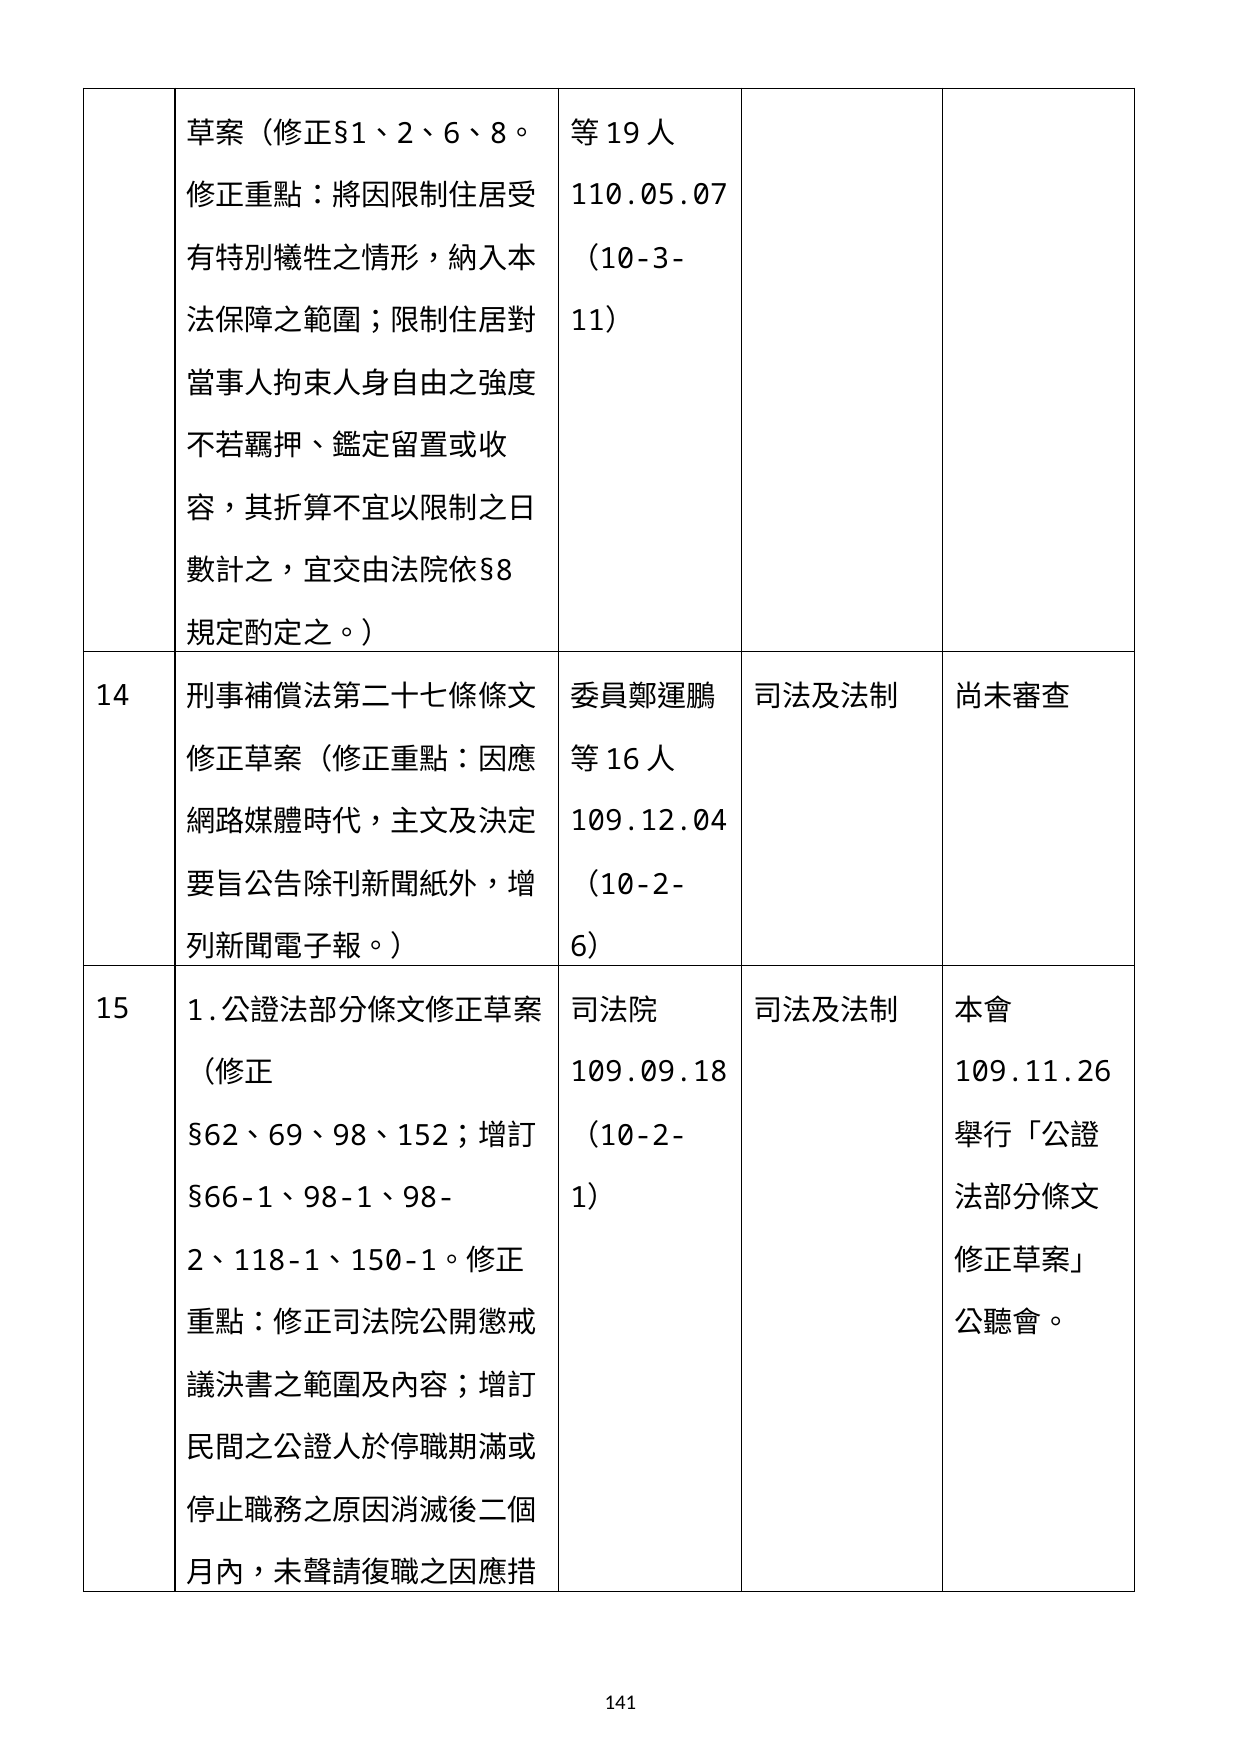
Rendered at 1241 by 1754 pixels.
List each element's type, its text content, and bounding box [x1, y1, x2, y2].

table_cell 本會109.11.26舉行「公證法部分條文修正草案」公聽會。 [943, 966, 1134, 1591]
table_cell 委員鄭運鵬等16人 109.12.04 （10-2-6） [559, 652, 741, 965]
table_cell 尚未審查 [943, 652, 1134, 965]
table_cell 15 [84, 966, 174, 1591]
table_cell 等19人 110.05.07 （10-3-11） [559, 89, 741, 651]
table_cell 1.公證法部分條文修正草案（修正§62、69、98、152；增訂§66-1、98-1、98-2、118-1、150-1。修正重點：修正司法院公開懲戒議決書之範圍及內容；增訂民間之公證人於停職期滿或停止職務之原因消滅後二個月內，未聲請復職之因應措 [176, 966, 558, 1591]
table_cell 司法及法制 [742, 652, 942, 965]
table_cell 刑事補償法第二十七條條文修正草案（修正重點：因應網路媒體時代，主文及決定要旨公告除刊新聞紙外，增列新聞電子報。） [176, 652, 558, 965]
table_cell 14 [84, 652, 174, 965]
table_cell [84, 89, 174, 651]
table_cell [742, 89, 942, 651]
table_cell 司法及法制 [742, 966, 942, 1591]
table_cell 司法院 109.09.18 （10-2-1） [559, 966, 741, 1591]
table_cell 草案（修正§1、2、6、8。修正重點：將因限制住居受有特別犧牲之情形，納入本法保障之範圍；限制住居對當事人拘束人身自由之強度不若羈押、鑑定留置或收容，其折算不宜以限制之日數計之，宜交由法院依§8規定酌定之。） [176, 89, 558, 651]
table_cell [943, 89, 1134, 651]
